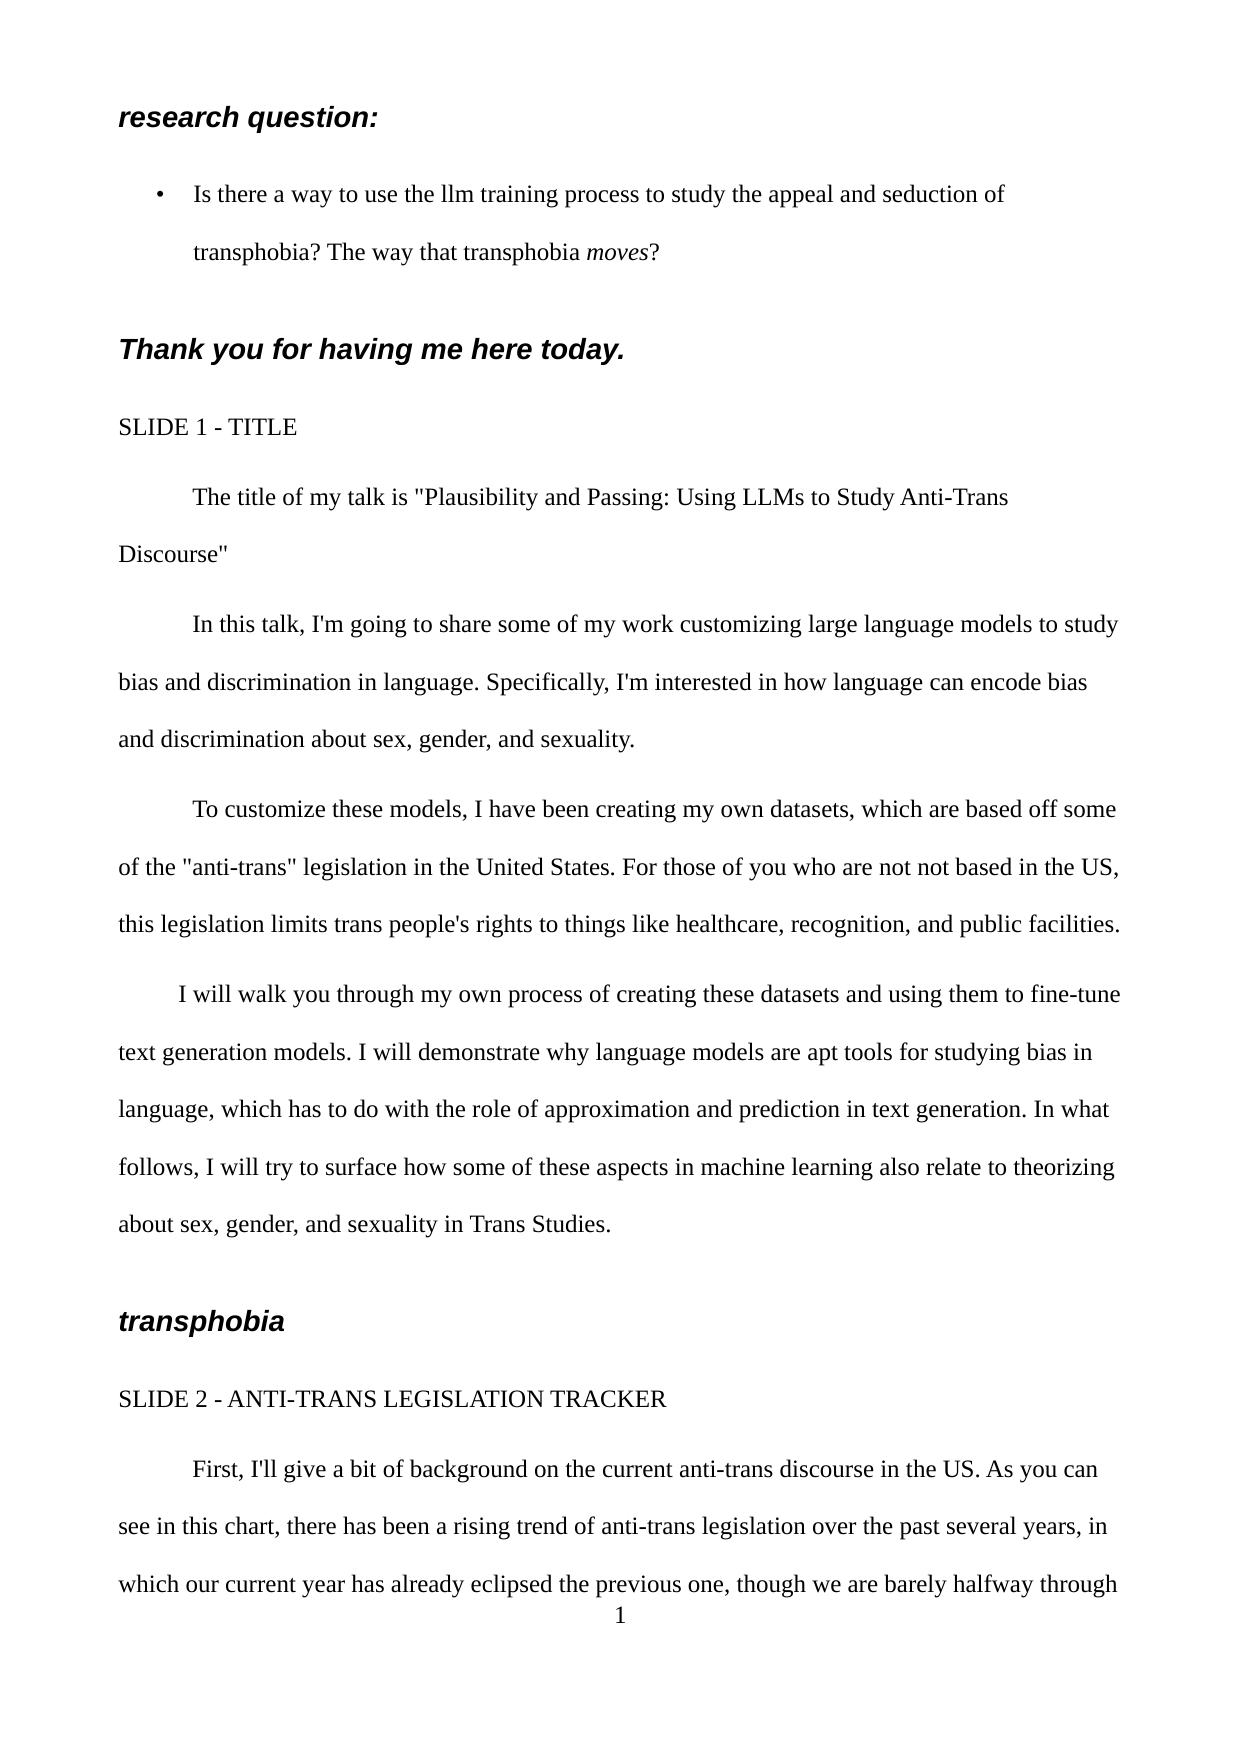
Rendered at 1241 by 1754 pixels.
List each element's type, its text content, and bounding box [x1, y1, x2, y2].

text The title of my talk is "Plausibility and Passing: Using LLMs to Study Anti-Trans Discourse" [118, 482, 1122, 568]
list Is there a way to use the llm training process to study the appeal and seduction of transphobia? The way that transphobia moves? [156, 179, 1122, 266]
text SLIDE 1 - TITLE [118, 412, 1122, 440]
text First, I'll give a bit of background on the current anti-trans discourse in the US. As you can see in this chart, there has been a rising trend of anti-trans legislation over the past several years, in which our current year has already eclipsed the previous one, though we are barely halfway through [118, 1454, 1122, 1597]
text SLIDE 2 - ANTI-TRANS LEGISLATION TRACKER [118, 1384, 1122, 1412]
text I will walk you through my own process of creating these datasets and using them to fine-tune text generation models. I will demonstrate why language models are apt tools for studying bias in language, which has to do with the role of approximation and prediction in text generation. In what follows, I will try to surface how some of these aspects in machine learning also relate to theorizing about sex, gender, and sexuality in Trans Studies. [118, 979, 1122, 1238]
text In this talk, I'm going to share some of my work customizing large language models to study bias and discrimination in language. Specifically, I'm interested in how language can encode bias and discrimination about sex, gender, and sexuality. [118, 609, 1122, 753]
subtitle Thank you for having me here today. [118, 332, 1122, 366]
subtitle transphobia [118, 1304, 1122, 1338]
subtitle research question: [118, 100, 1122, 133]
text To customize these models, I have been creating my own datasets, which are based off some of the "anti-trans" legislation in the United States. For those of you who are not not based in the US, this legislation limits trans people's rights to things like healthcare, recognition, and public facilities. [118, 794, 1122, 938]
